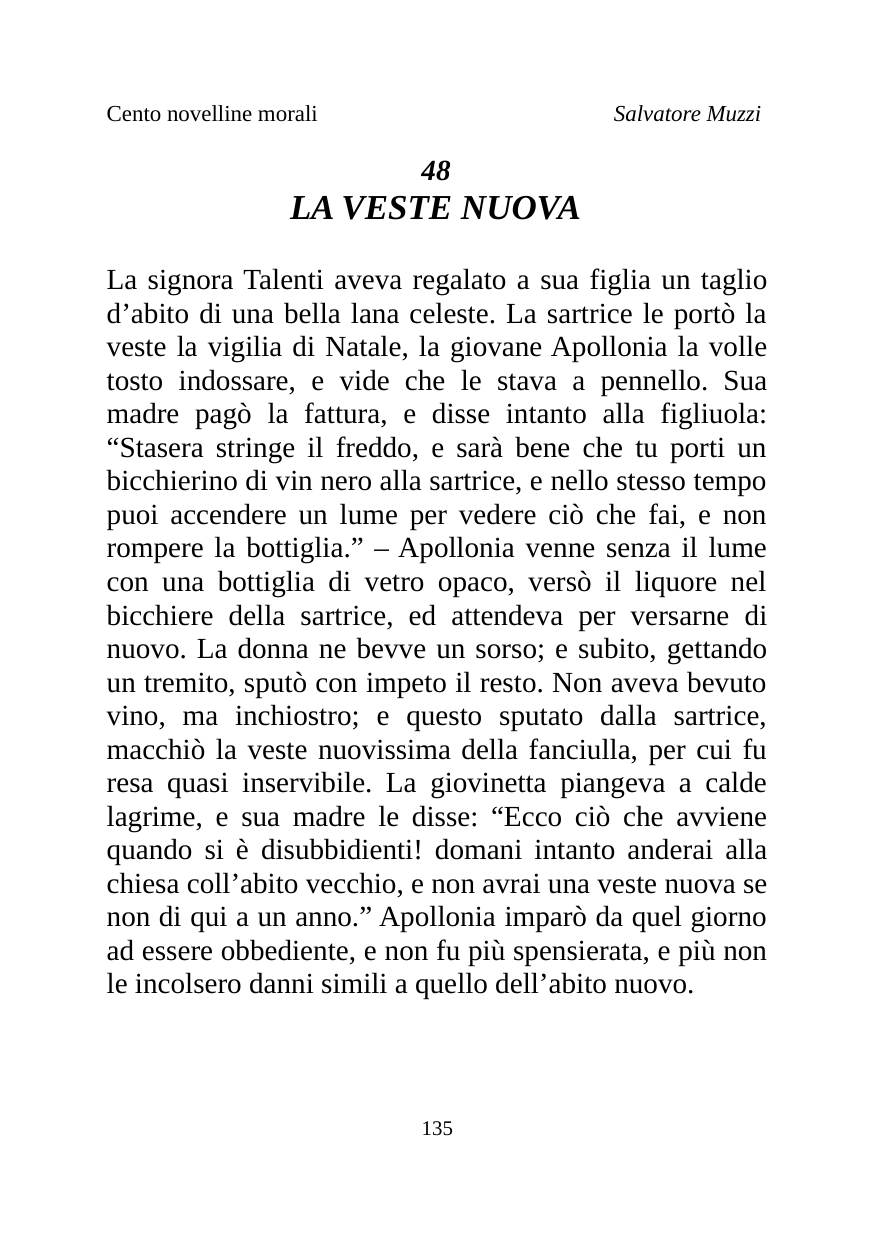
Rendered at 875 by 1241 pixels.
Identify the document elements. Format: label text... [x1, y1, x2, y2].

text La signora Talenti aveva regalato a sua figlia un taglio d’abito di una bella lana celeste. La sartrice le portò la veste la vigilia di Natale, la giovane Apollonia la volle tosto indossare, e vide che le stava a pennello. Sua madre pagò la fattura, e disse intanto alla figliuola: “Stasera stringe il freddo, e sarà bene che tu porti un bicchierino di vin nero alla sartrice, e nello stesso tempo puoi accendere un lume per vedere ciò che fai, e non rompere la bottiglia.” – Apollonia venne senza il lume con una bottiglia di vetro opaco, versò il liquore nel bicchiere della sartrice, ed attendeva per versarne di nuovo. La donna ne bevve un sorso; e subito, gettando un tremito, sputò con impeto il resto. Non aveva bevuto vino, ma inchiostro; e questo sputato dalla sartrice, macchiò la veste nuovissima della fanciulla, per cui fu resa quasi inservibile. La giovinetta piangeva a calde lagrime, e sua madre le disse: “Ecco ciò che avviene quando si è disubbidienti! domani intanto anderai alla chiesa coll’abito vecchio, e non avrai una veste nuova se non di qui a un anno.” Apollonia imparò da quel giorno ad essere obbediente, e non fu più spensierata, e più non le incolsero danni simili a quello dell’abito nuovo. [106, 262, 768, 1000]
subtitle 48 LA VESTE NUOVA [106, 153, 768, 227]
